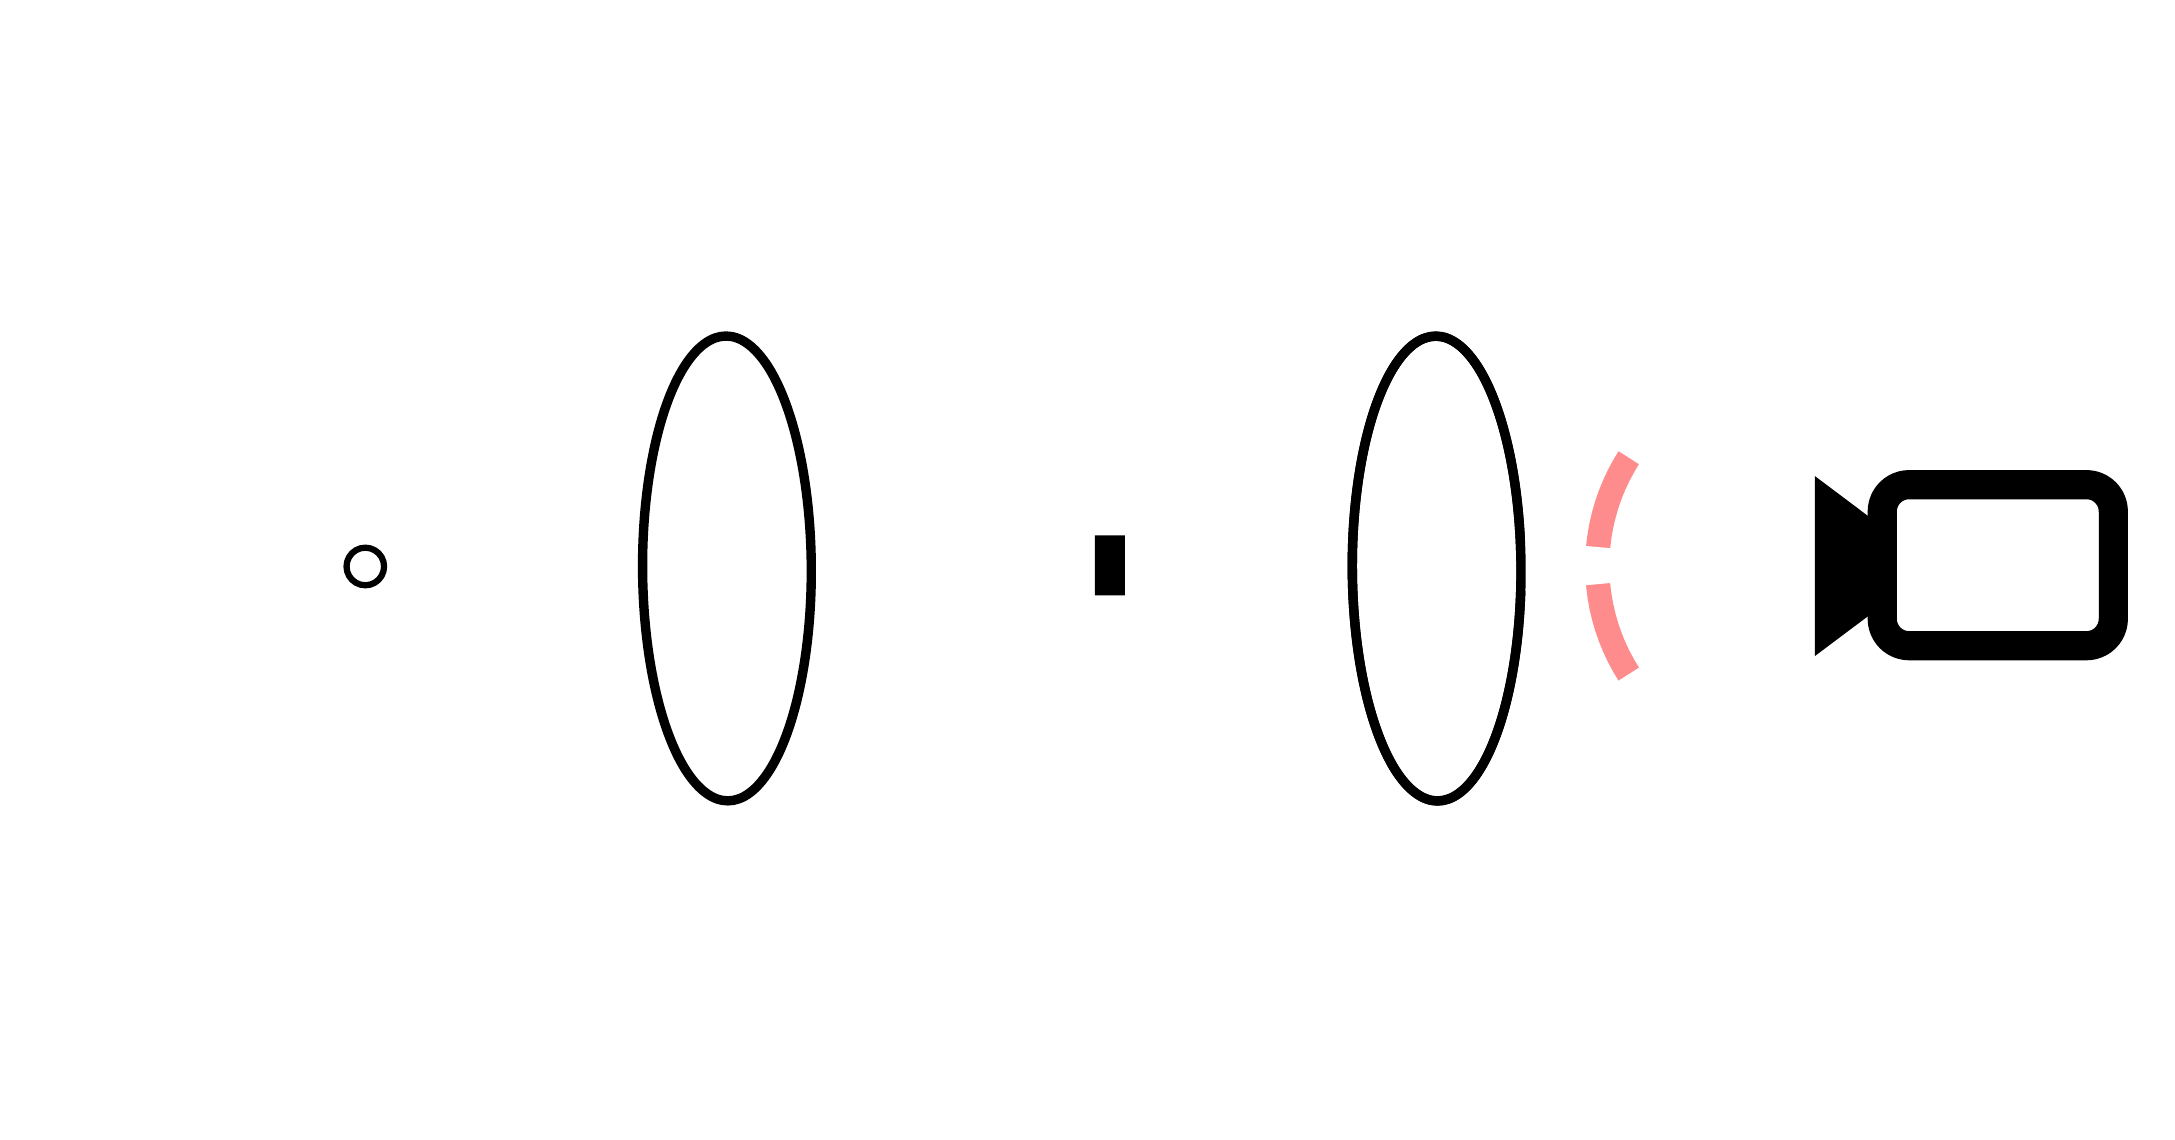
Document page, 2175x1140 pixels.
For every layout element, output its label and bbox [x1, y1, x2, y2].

text_box [642, 336, 812, 801]
text_box [1094, 535, 1125, 596]
text_box [1814, 476, 1875, 657]
text_box [1526, 451, 1800, 681]
text_box [1882, 484, 2114, 646]
text_box [1357, 341, 1516, 796]
